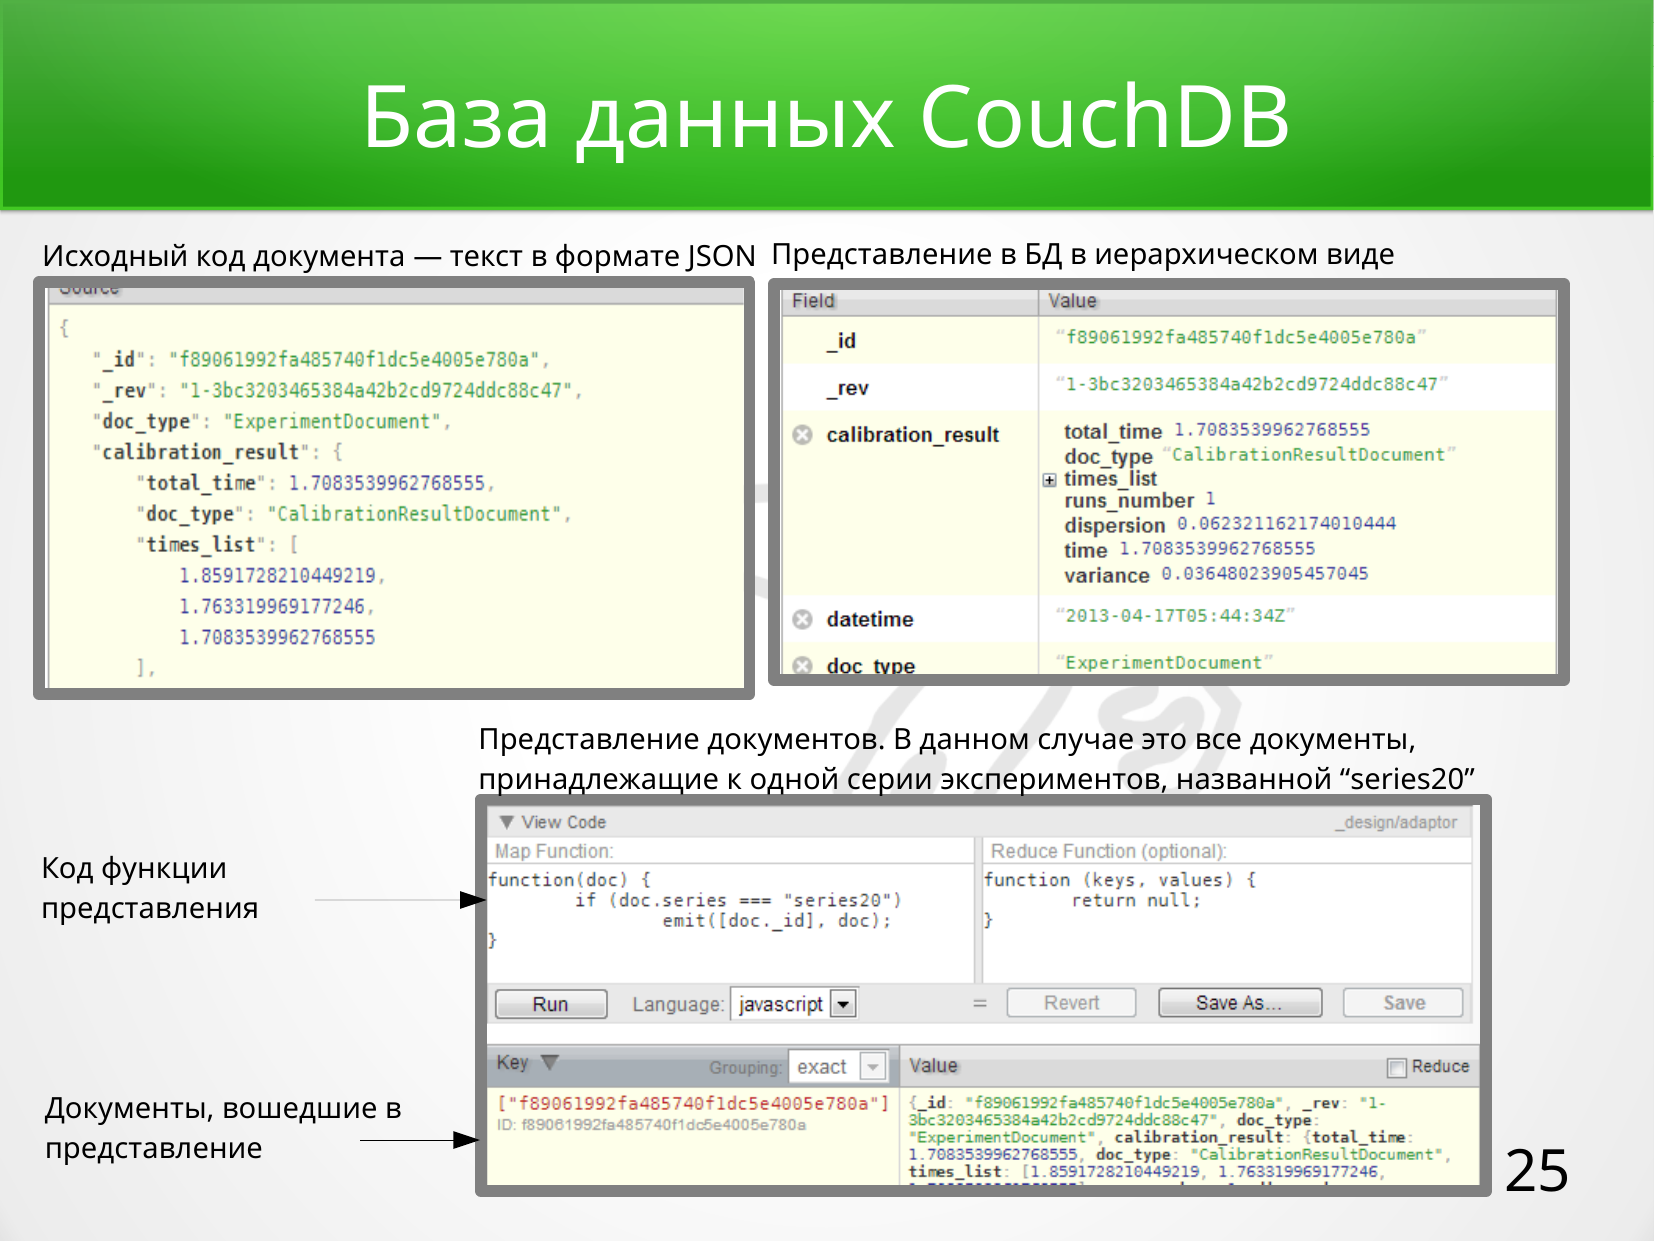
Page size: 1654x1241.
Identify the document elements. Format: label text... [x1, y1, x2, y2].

picture [486, 805, 1481, 1186]
text_box Исходный код документа — текст в формате JSON [27, 228, 742, 279]
picture [45, 288, 744, 688]
text_box Представление документов. В данном случае это все документы, принадлежащие к одной серии экспериментов, названной “series20” [463, 710, 1601, 805]
text_box Представление в БД в иерархическом виде [756, 225, 1375, 276]
text_box Документы, вошедшие в представление [30, 1079, 481, 1141]
title База данных CouchDB [82, 49, 1571, 179]
picture [780, 290, 1559, 674]
picture [228, 305, 1443, 899]
text_box Код функции представления [26, 840, 387, 901]
picture [228, 901, 475, 949]
